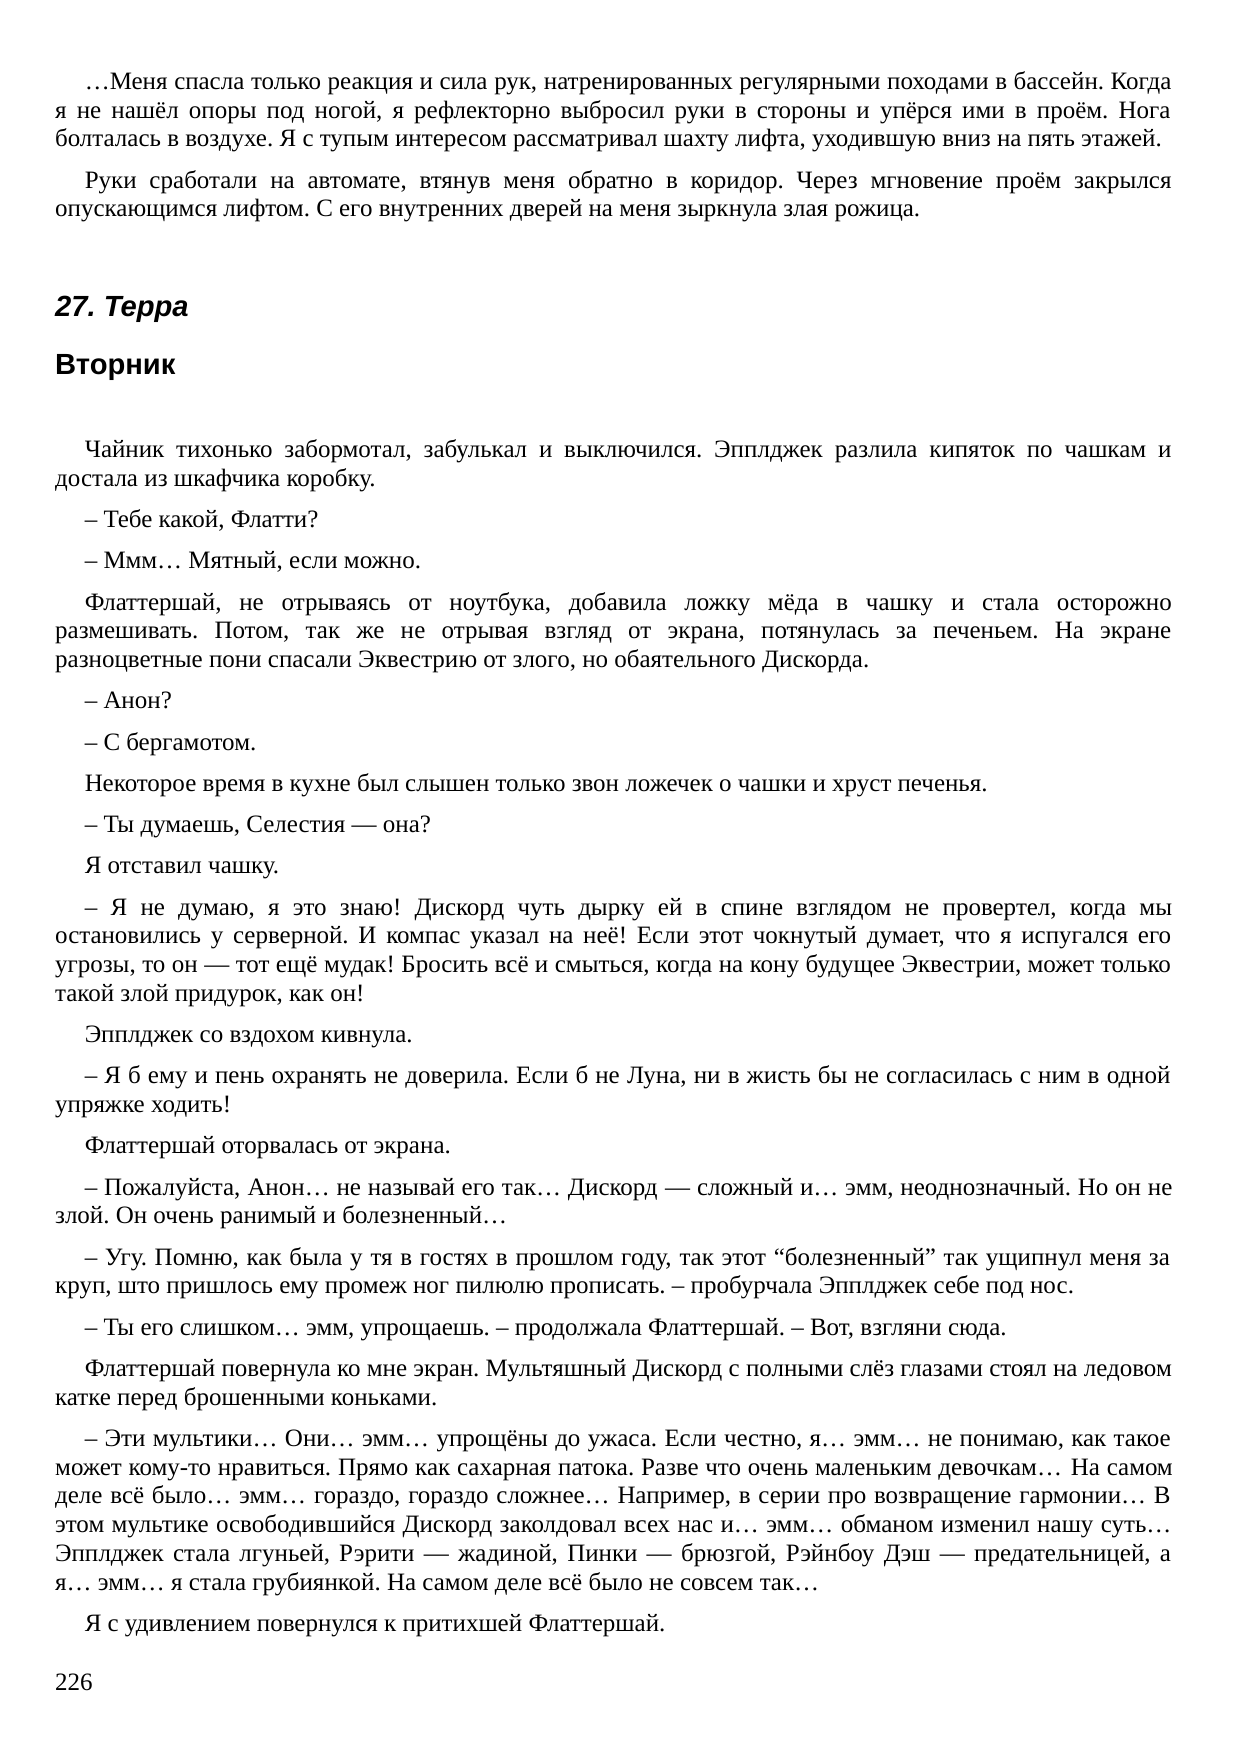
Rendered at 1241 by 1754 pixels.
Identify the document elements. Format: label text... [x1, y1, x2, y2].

text – Я б ему и пень охранять не доверила. Если б не Луна, ни в жисть бы не согласилась с ним в одной упряжке ходить! [55, 1061, 1173, 1118]
subtitle 27. Терра [55, 288, 1173, 322]
text Чайник тихонько забормотал, забулькал и выключился. Эпплджек разлила кипяток по чашкам и достала из шкафчика коробку. [55, 434, 1173, 492]
text Некоторое время в кухне был слышен только звон ложечек о чашки и хруст печенья. [55, 768, 1173, 797]
text Я с удивлением повернулся к притихшей Флаттершай. [55, 1608, 1173, 1637]
text …Меня спасла только реакция и сила рук, натренированных регулярными походами в бассейн. Когда я не нашёл опоры под ногой, я рефлекторно выбросил руки в стороны и упёрся ими в проём. Нога болталась в воздухе. Я с тупым интересом рассматривал шахту лифта, уходившую вниз на пять этажей. [55, 66, 1173, 152]
subtitle Вторник [55, 347, 1173, 381]
text – Тебе какой, Флатти? [55, 504, 1173, 533]
text Флаттершай оторвалась от экрана. [55, 1131, 1173, 1159]
text Эпплджек со вздохом кивнула. [55, 1019, 1173, 1048]
text Флаттершай, не отрываясь от ноутбука, добавила ложку мёда в чашку и стала осторожно размешивать. Потом, так же не отрывая взгляд от экрана, потянулась за печеньем. На экране разноцветные пони спасали Эквестрию от злого, но обаятельного Дискорда. [55, 587, 1173, 673]
text – Эти мультики… Они… эмм… упрощёны до ужаса. Если честно, я… эмм… не понимаю, как такое может кому-то нравиться. Прямо как сахарная патока. Разве что очень маленьким девочкам… На самом деле всё было… эмм… гораздо, гораздо сложнее… Например, в серии про возвращение гармонии… В этом мультике освободившийся Дискорд заколдовал всех нас и… эмм… обманом изменил нашу суть… Эпплджек стала лгуньей, Рэрити — жадиной, Пинки — брюзгой, Рэйнбоу Дэш — предательницей, а я… эмм… я стала грубиянкой. На самом деле всё было не совсем так… [55, 1423, 1173, 1596]
text – Угу. Помню, как была у тя в гостях в прошлом году, так этот “болезненный” так ущипнул меня за круп, што пришлось ему промеж ног пилюлю прописать. – пробурчала Эпплджек себе под нос. [55, 1242, 1173, 1299]
text – Ты его слишком… эмм, упрощаешь. – продолжала Флаттершай. – Вот, взгляни сюда. [55, 1312, 1173, 1341]
text Флаттершай повернула ко мне экран. Мультяшный Дискорд с полными слёз глазами стоял на ледовом катке перед брошенными коньками. [55, 1353, 1173, 1411]
text Я отставил чашку. [55, 851, 1173, 879]
text – Я не думаю, я это знаю! Дискорд чуть дырку ей в спине взглядом не провертел, когда мы остановились у серверной. И компас указал на неё! Если этот чокнутый думает, что я испугался его угрозы, то он — тот ещё мудак! Бросить всё и смыться, когда на кону будущее Эквестрии, может только такой злой придурок, как он! [55, 892, 1173, 1007]
text – Анон? [55, 686, 1173, 714]
text – Ммм… Мятный, если можно. [55, 546, 1173, 574]
text – С бергамотом. [55, 727, 1173, 756]
text – Пожалуйста, Анон… не называй его так… Дискорд — сложный и… эмм, неоднозначный. Но он не злой. Он очень ранимый и болезненный… [55, 1172, 1173, 1229]
text – Ты думаешь, Селестия — она? [55, 809, 1173, 838]
text Руки сработали на автомате, втянув меня обратно в коридор. Через мгновение проём закрылся опускающимся лифтом. С его внутренних дверей на меня зыркнула злая рожица. [55, 165, 1173, 222]
